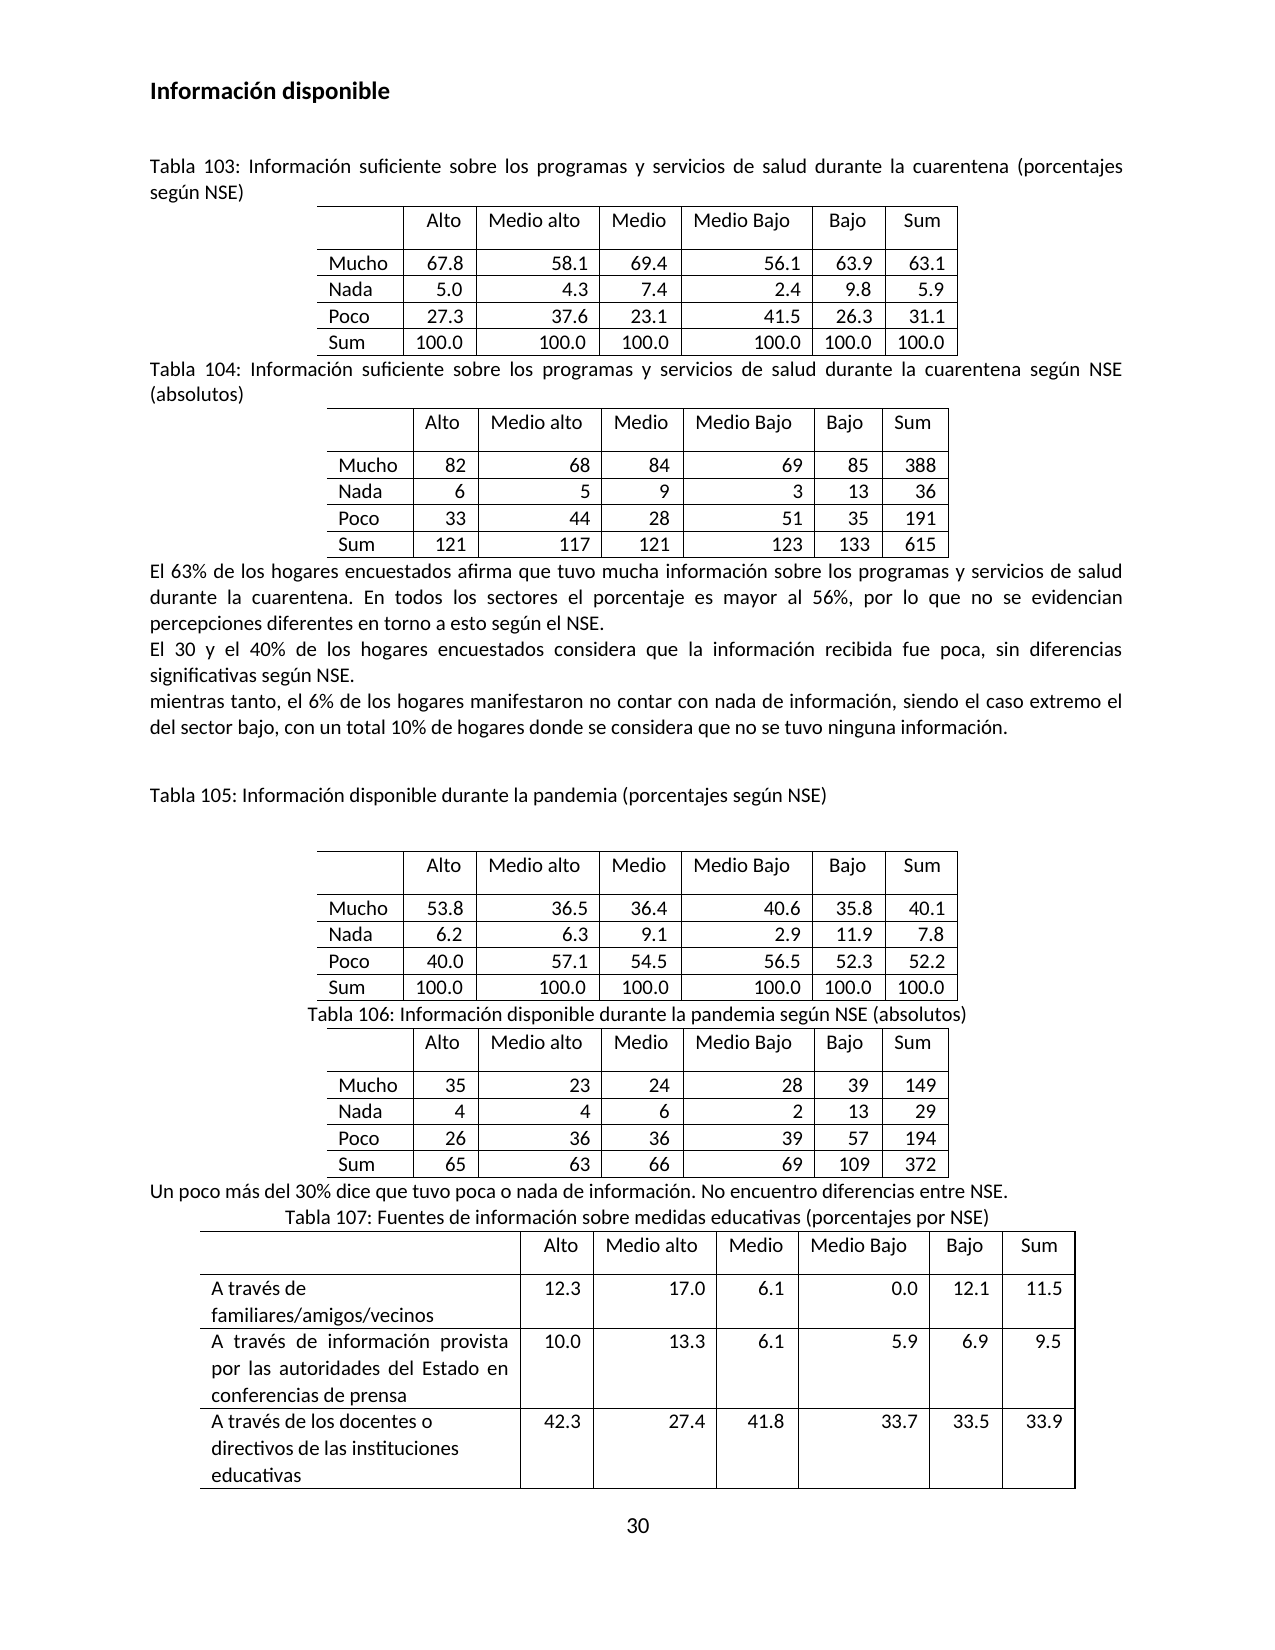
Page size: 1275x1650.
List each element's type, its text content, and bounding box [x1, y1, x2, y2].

table_cell 149 [883, 1072, 948, 1097]
table_cell 42.3 [521, 1409, 593, 1488]
table_cell 26 [414, 1125, 478, 1150]
table_cell 9.8 [813, 276, 885, 302]
text mientras tanto, el 6% de los hogares manifestaron no contar con nada de información, siendo el caso extremo el del sector bajo, con un total 10% de hogares donde se considera que no se tuvo ninguna información. [149, 688, 1125, 739]
table_cell 35.8 [813, 895, 885, 921]
table_cell 33 [414, 505, 478, 531]
table_header Sum [883, 1029, 948, 1071]
table_cell 100.0 [886, 329, 957, 355]
table_cell 5.9 [886, 276, 957, 302]
table_cell 37.6 [477, 303, 599, 328]
table_cell Nada [317, 922, 403, 947]
table_cell 67.8 [404, 250, 476, 275]
table_cell 4.3 [477, 276, 599, 302]
table_cell 372 [883, 1151, 948, 1177]
table_cell 4 [414, 1099, 478, 1124]
table_cell 23 [479, 1072, 601, 1097]
table_header Medio [600, 852, 681, 894]
table_cell 28 [684, 1072, 814, 1097]
table_cell 68 [479, 452, 601, 478]
table_cell 63.9 [813, 250, 885, 275]
table_header Medio alto [479, 1029, 601, 1071]
table_cell 100.0 [682, 329, 812, 355]
table_cell 6.3 [477, 922, 599, 947]
table_cell 100.0 [886, 975, 957, 1000]
table_cell Sum [327, 532, 413, 557]
table_header Sum [1003, 1232, 1074, 1274]
table_cell 33.5 [930, 1409, 1002, 1488]
table_header [317, 852, 403, 894]
table_cell 26.3 [813, 303, 885, 328]
table_cell Poco [327, 1125, 413, 1150]
table_cell 24 [602, 1072, 683, 1097]
table_cell 36 [602, 1125, 683, 1150]
table_cell 0.0 [799, 1275, 929, 1327]
table_cell 57.1 [477, 948, 599, 973]
table_header Medio Bajo [684, 1029, 814, 1071]
table_cell 5 [479, 479, 601, 504]
table_cell 54.5 [600, 948, 681, 973]
table_cell 7.4 [600, 276, 681, 302]
table_cell 4 [479, 1099, 601, 1124]
table_header Alto [414, 409, 478, 451]
table_cell 6.1 [717, 1329, 798, 1408]
table_cell 40.0 [404, 948, 476, 973]
table_cell Nada [327, 1099, 413, 1124]
table_header Alto [521, 1232, 593, 1274]
table_header [327, 409, 413, 451]
text Tabla 103: Información suficiente sobre los programas y servicios de salud durante la cuarentena (porcentajes según NSE) [149, 154, 1125, 205]
table_cell 9.1 [600, 922, 681, 947]
table_cell 100.0 [600, 975, 681, 1000]
table_cell Poco [327, 505, 413, 531]
table_cell 3 [684, 479, 814, 504]
table_cell 69 [684, 452, 814, 478]
table_cell 9 [602, 479, 683, 504]
table_cell A través de información provista por las autoridades del Estado en conferencias de prensa [200, 1329, 520, 1408]
table_cell 100.0 [813, 975, 885, 1000]
table_cell 69 [684, 1151, 814, 1177]
table_cell 39 [815, 1072, 882, 1097]
table_cell 6.2 [404, 922, 476, 947]
table_cell 36 [883, 479, 948, 504]
table_cell 65 [414, 1151, 478, 1177]
table_cell 41.8 [717, 1409, 798, 1488]
table_cell 69.4 [600, 250, 681, 275]
table_cell 27.4 [594, 1409, 716, 1488]
table_header Medio alto [477, 207, 599, 249]
table_cell 28 [602, 505, 683, 531]
table_cell 66 [602, 1151, 683, 1177]
table_cell 82 [414, 452, 478, 478]
table_cell 58.1 [477, 250, 599, 275]
subtitle Información disponible [149, 75, 1125, 106]
table_cell 56.5 [682, 948, 812, 973]
table_cell Poco [317, 948, 403, 973]
table_cell 56.1 [682, 250, 812, 275]
table_cell 12.3 [521, 1275, 593, 1327]
table_cell 23.1 [600, 303, 681, 328]
table_cell Sum [327, 1151, 413, 1177]
table_cell 5.0 [404, 276, 476, 302]
table_cell 100.0 [477, 975, 599, 1000]
text El 30 y el 40% de los hogares encuestados considera que la información recibida fue poca, sin diferencias significativas según NSE. [149, 636, 1125, 687]
table_header Medio Bajo [682, 852, 812, 894]
table_cell 6 [602, 1099, 683, 1124]
table_cell 11.5 [1003, 1275, 1074, 1327]
text Tabla 104: Información suficiente sobre los programas y servicios de salud durante la cuarentena según NSE (absolutos) [149, 356, 1125, 407]
table_cell 27.3 [404, 303, 476, 328]
table_cell 12.1 [930, 1275, 1002, 1327]
table_cell 33.7 [799, 1409, 929, 1488]
table_cell Nada [317, 276, 403, 302]
table_cell A través de familiares/amigos/vecinos [200, 1275, 520, 1327]
table_header [317, 207, 403, 249]
table_header [327, 1029, 413, 1071]
table_cell 100.0 [682, 975, 812, 1000]
table_cell Mucho [327, 452, 413, 478]
table_header Medio Bajo [684, 409, 814, 451]
table_cell Sum [317, 975, 403, 1000]
table_cell 121 [602, 532, 683, 557]
table_cell 35 [815, 505, 882, 531]
table_cell 13 [815, 479, 882, 504]
text El 63% de los hogares encuestados afirma que tuvo mucha información sobre los programas y servicios de salud durante la cuarentena. En todos los sectores el porcentaje es mayor al 56%, por lo que no se evidencian percepciones diferentes en torno a esto según el NSE. [149, 558, 1125, 635]
table_cell 100.0 [404, 975, 476, 1000]
table_cell 57 [815, 1125, 882, 1150]
table_cell 121 [414, 532, 478, 557]
table_cell 36.4 [600, 895, 681, 921]
table_header Alto [404, 207, 476, 249]
table_cell 194 [883, 1125, 948, 1150]
table_cell Nada [327, 479, 413, 504]
table_cell 41.5 [682, 303, 812, 328]
table_header Medio Bajo [799, 1232, 929, 1274]
table_header Medio [602, 1029, 683, 1071]
table_cell 100.0 [600, 329, 681, 355]
table_header Bajo [813, 852, 885, 894]
table_header Bajo [813, 207, 885, 249]
table_cell 615 [883, 532, 948, 557]
table_cell 100.0 [404, 329, 476, 355]
table_header Medio alto [594, 1232, 716, 1274]
table_cell 51 [684, 505, 814, 531]
table_cell 40.1 [886, 895, 957, 921]
table_cell 191 [883, 505, 948, 531]
table_header Bajo [815, 1029, 882, 1071]
text Tabla 105: Información disponible durante la pandemia (porcentajes según NSE) [149, 782, 1125, 808]
table_cell 29 [883, 1099, 948, 1124]
text Tabla 106: Información disponible durante la pandemia según NSE (absolutos) [150, 1001, 1125, 1026]
table_cell 35 [414, 1072, 478, 1097]
text Tabla 107: Fuentes de información sobre medidas educativas (porcentajes por NSE) [150, 1204, 1125, 1229]
table_cell Mucho [317, 250, 403, 275]
table_header Bajo [815, 409, 882, 451]
table_cell Mucho [327, 1072, 413, 1097]
table_cell 53.8 [404, 895, 476, 921]
table_header Medio alto [479, 409, 601, 451]
table_cell 100.0 [477, 329, 599, 355]
table_cell 84 [602, 452, 683, 478]
table_cell Sum [317, 329, 403, 355]
table_cell 52.3 [813, 948, 885, 973]
table_header Alto [404, 852, 476, 894]
table_cell 44 [479, 505, 601, 531]
table_cell 31.1 [886, 303, 957, 328]
table_cell Poco [317, 303, 403, 328]
table_header Alto [414, 1029, 478, 1071]
table_header Sum [883, 409, 948, 451]
table_header Medio [717, 1232, 798, 1274]
table_cell 117 [479, 532, 601, 557]
table_cell A través de los docentes o directivos de las instituciones educativas [200, 1409, 520, 1488]
table_cell 388 [883, 452, 948, 478]
table_header Sum [886, 852, 957, 894]
table_cell 40.6 [682, 895, 812, 921]
table_header Medio Bajo [682, 207, 812, 249]
table_cell 63 [479, 1151, 601, 1177]
table_cell 33.9 [1003, 1409, 1074, 1488]
table_cell 13 [815, 1099, 882, 1124]
table_header Medio alto [477, 852, 599, 894]
table_cell 2 [684, 1099, 814, 1124]
table_cell Mucho [317, 895, 403, 921]
table_cell 109 [815, 1151, 882, 1177]
table_cell 11.9 [813, 922, 885, 947]
table_header Medio [602, 409, 683, 451]
table_cell 5.9 [799, 1329, 929, 1408]
table_cell 10.0 [521, 1329, 593, 1408]
table_cell 6.9 [930, 1329, 1002, 1408]
table_header [200, 1232, 520, 1274]
table_cell 123 [684, 532, 814, 557]
table_cell 36.5 [477, 895, 599, 921]
table_cell 39 [684, 1125, 814, 1150]
table_cell 17.0 [594, 1275, 716, 1327]
table_cell 133 [815, 532, 882, 557]
text Un poco más del 30% dice que tuvo poca o nada de información. No encuentro diferencias entre NSE. [149, 1178, 1125, 1203]
table_header Sum [886, 207, 957, 249]
table_cell 6 [414, 479, 478, 504]
table_cell 36 [479, 1125, 601, 1150]
table_cell 63.1 [886, 250, 957, 275]
table_cell 7.8 [886, 922, 957, 947]
table_cell 52.2 [886, 948, 957, 973]
table_cell 100.0 [813, 329, 885, 355]
table_cell 13.3 [594, 1329, 716, 1408]
table_cell 6.1 [717, 1275, 798, 1327]
table_cell 2.9 [682, 922, 812, 947]
table_cell 2.4 [682, 276, 812, 302]
table_header Medio [600, 207, 681, 249]
table_cell 85 [815, 452, 882, 478]
table_cell 9.5 [1003, 1329, 1074, 1408]
table_header Bajo [930, 1232, 1002, 1274]
